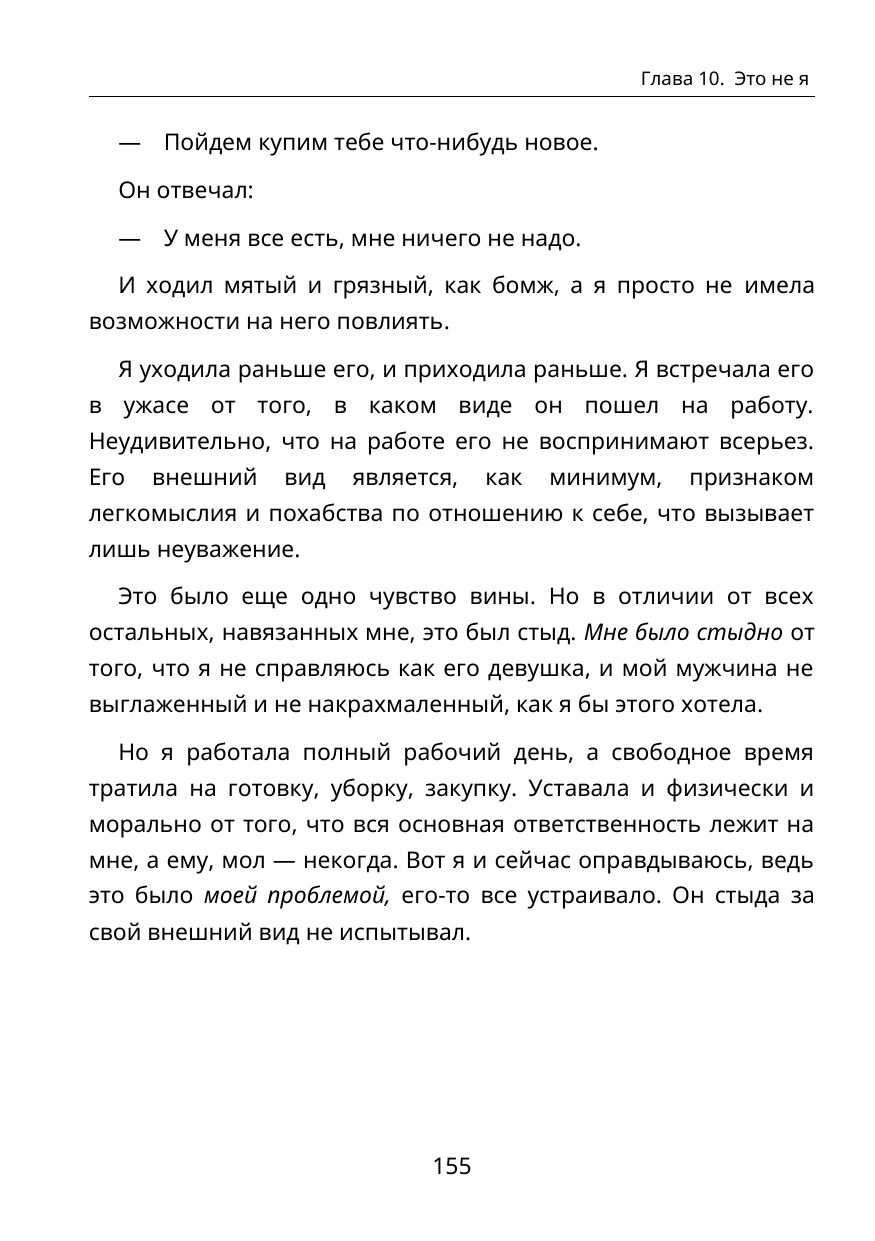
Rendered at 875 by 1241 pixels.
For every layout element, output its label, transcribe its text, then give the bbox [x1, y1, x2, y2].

text И ходил мятый и грязный, как бомж, а я просто не имела возможности на него повлиять. [88, 269, 815, 336]
text Он отвечал: [88, 174, 815, 205]
list У меня все есть, мне ничего не надо. [88, 221, 815, 253]
text Это было еще одно чувство вины. Но в отличии от всех остальных, навязанных мне, это был стыд. Мне было стыдно от того, что я не справляюсь как его девушка, и мой мужчина не выглаженный и не накрахмаленный, как я бы этого хотела. [88, 580, 815, 719]
list Пойдем купим тебе что-нибудь новое. [88, 126, 815, 157]
text Я уходила раньше его, и приходила раньше. Я встречала его в ужасе от того, в каком виде он пошел на работу. Неудивительно, что на работе его не воспринимают всерьез. Его внешний вид является, как минимум, признаком легкомыслия и похабства по отношению к себе, что вызывает лишь неуважение. [88, 353, 815, 564]
text Но я работала полный рабочий день, а свободное время тратила на готовку, уборку, закупку. Уставала и физически и морально от того, что вся основная ответственность лежит на мне, а ему, мол — некогда. Вот я и сейчас оправдываюсь, ведь это было моей проблемой, его-то все устраивало. Он стыда за свой внешний вид не испытывал. [88, 736, 815, 947]
